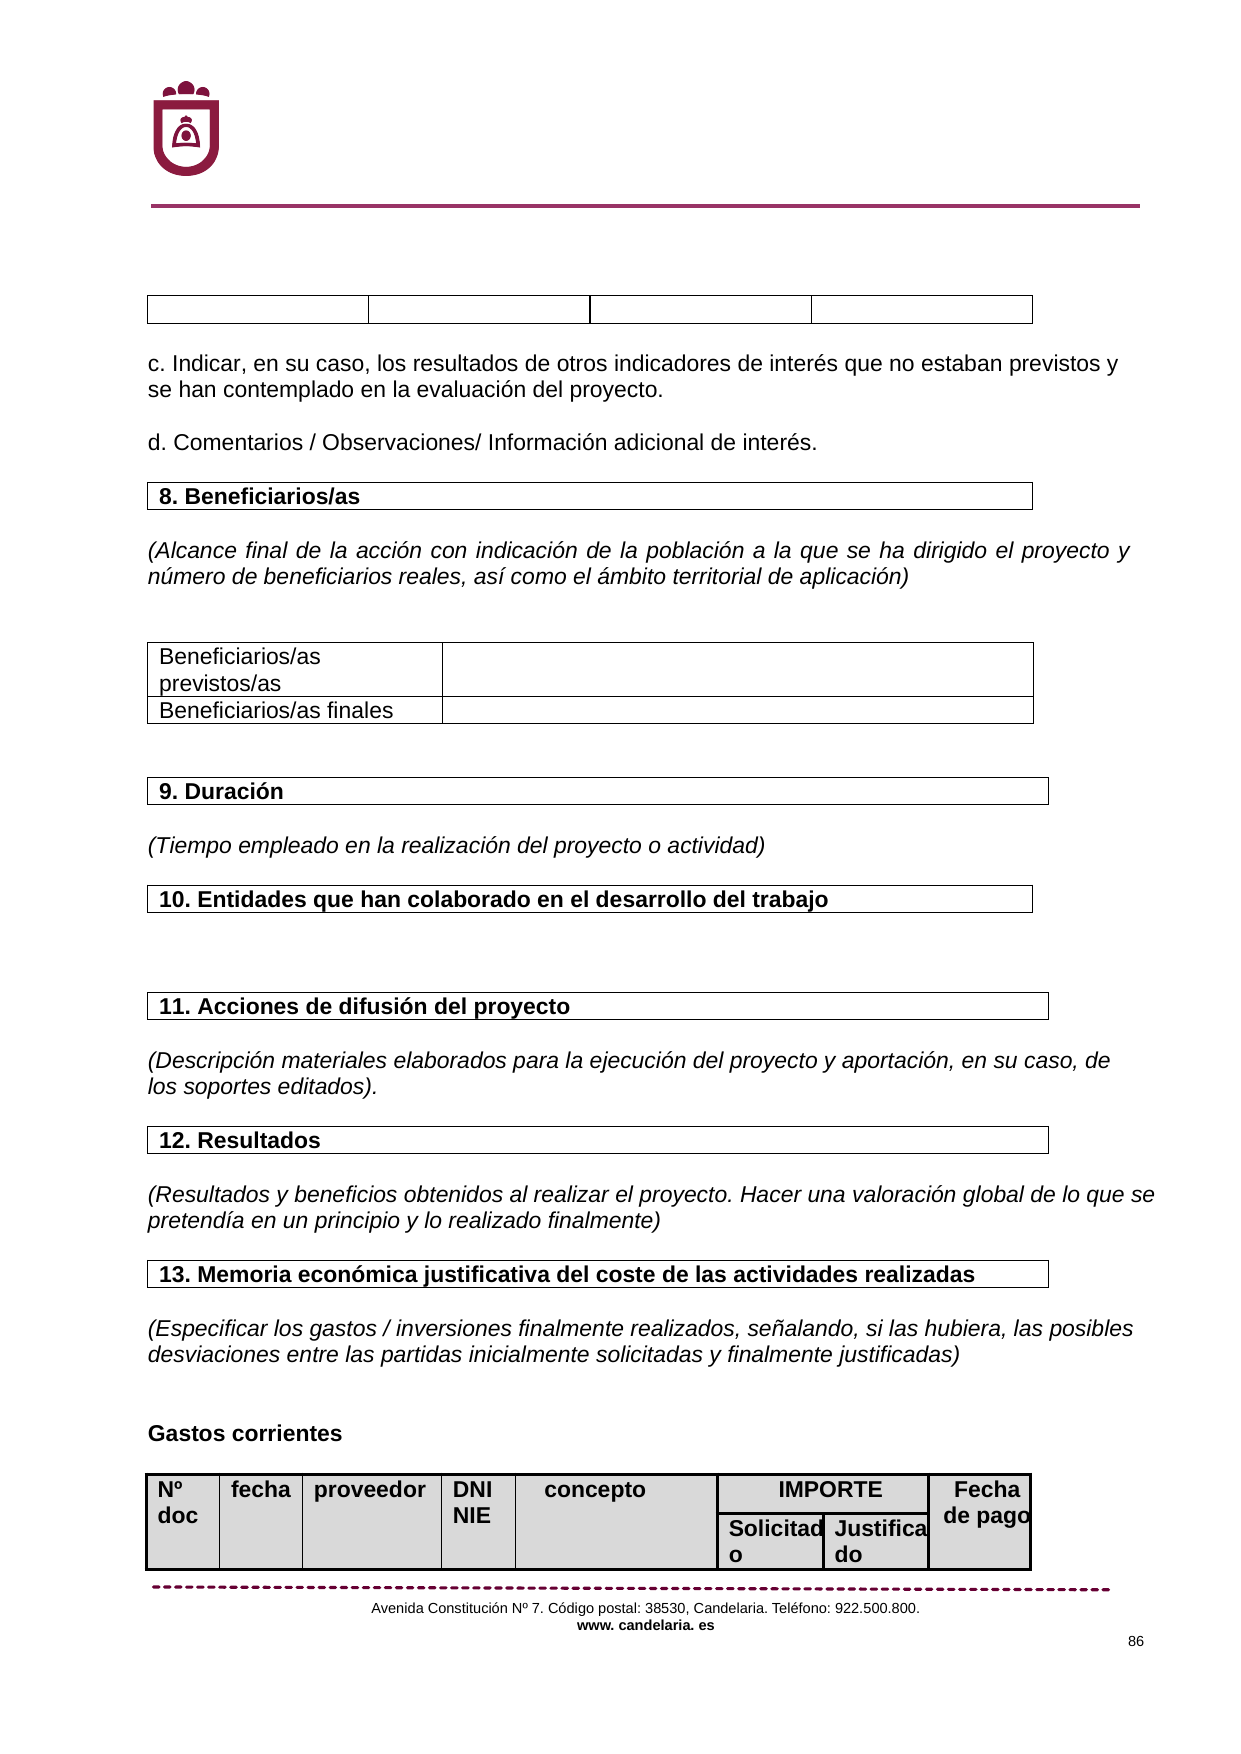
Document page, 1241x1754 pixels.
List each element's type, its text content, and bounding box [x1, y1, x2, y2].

table_cell [591, 296, 811, 323]
table_header [443, 643, 1033, 696]
text d. Comentarios / Observaciones/ Información adicional de interés. [148, 429, 1144, 456]
text (Resultados y beneficios obtenidos al realizar el proyecto. Hacer una valoración global de lo que se pretendía en un principio y lo realizado finalmente) [148, 1181, 1159, 1233]
table_header 10. Entidades que han colaborado en el desarrollo del trabajo [148, 886, 1032, 912]
table_header Beneficiarios/as previstos/as [148, 643, 442, 696]
table_header DNI NIE [442, 1476, 515, 1568]
table_cell Beneficiarios/as finales [148, 697, 442, 723]
text (Especificar los gastos / inversiones finalmente realizados, señalando, si las hubiera, las posibles desviaciones entre las partidas inicialmente solicitadas y finalmente justificadas) [148, 1314, 1144, 1367]
table_cell [148, 296, 368, 323]
text (Descripción materiales elaborados para la ejecución del proyecto y aportación, en su caso, de los soportes editados). [148, 1047, 1144, 1099]
table_header fecha [220, 1476, 302, 1568]
table_header concepto [516, 1476, 716, 1568]
text c. Indicar, en su caso, los resultados de otros indicadores de interés que no estaban previstos y se han contemplado en la evaluación del proyecto. [148, 350, 1144, 403]
table_cell [443, 697, 1033, 723]
table_header Nº doc [148, 1476, 219, 1568]
table_cell Justificado [825, 1515, 927, 1568]
table_header 11. Acciones de difusión del proyecto [148, 993, 1048, 1019]
table_cell Solicitado [719, 1515, 822, 1568]
text (Alcance final de la acción con indicación de la población a la que se ha dirigido el proyecto y número de beneficiarios reales, así como el ámbito territorial de aplicación) [148, 537, 1134, 589]
table_header 13. Memoria económica justificativa del coste de las actividades realizadas [148, 1261, 1048, 1287]
table_header 8. Beneficiarios/as [148, 483, 1032, 509]
table_cell [369, 296, 589, 323]
table_header Fecha de pago [930, 1476, 1029, 1568]
table_header 12. Resultados [148, 1127, 1048, 1153]
text (Tiempo empleado en la realización del proyecto o actividad) [148, 832, 1159, 858]
table_header IMPORTE [719, 1476, 927, 1512]
text Gastos corrientes [148, 1420, 1144, 1446]
table_header 9. Duración [148, 778, 1048, 804]
table_cell [812, 296, 1032, 323]
table_header proveedor [303, 1476, 441, 1568]
